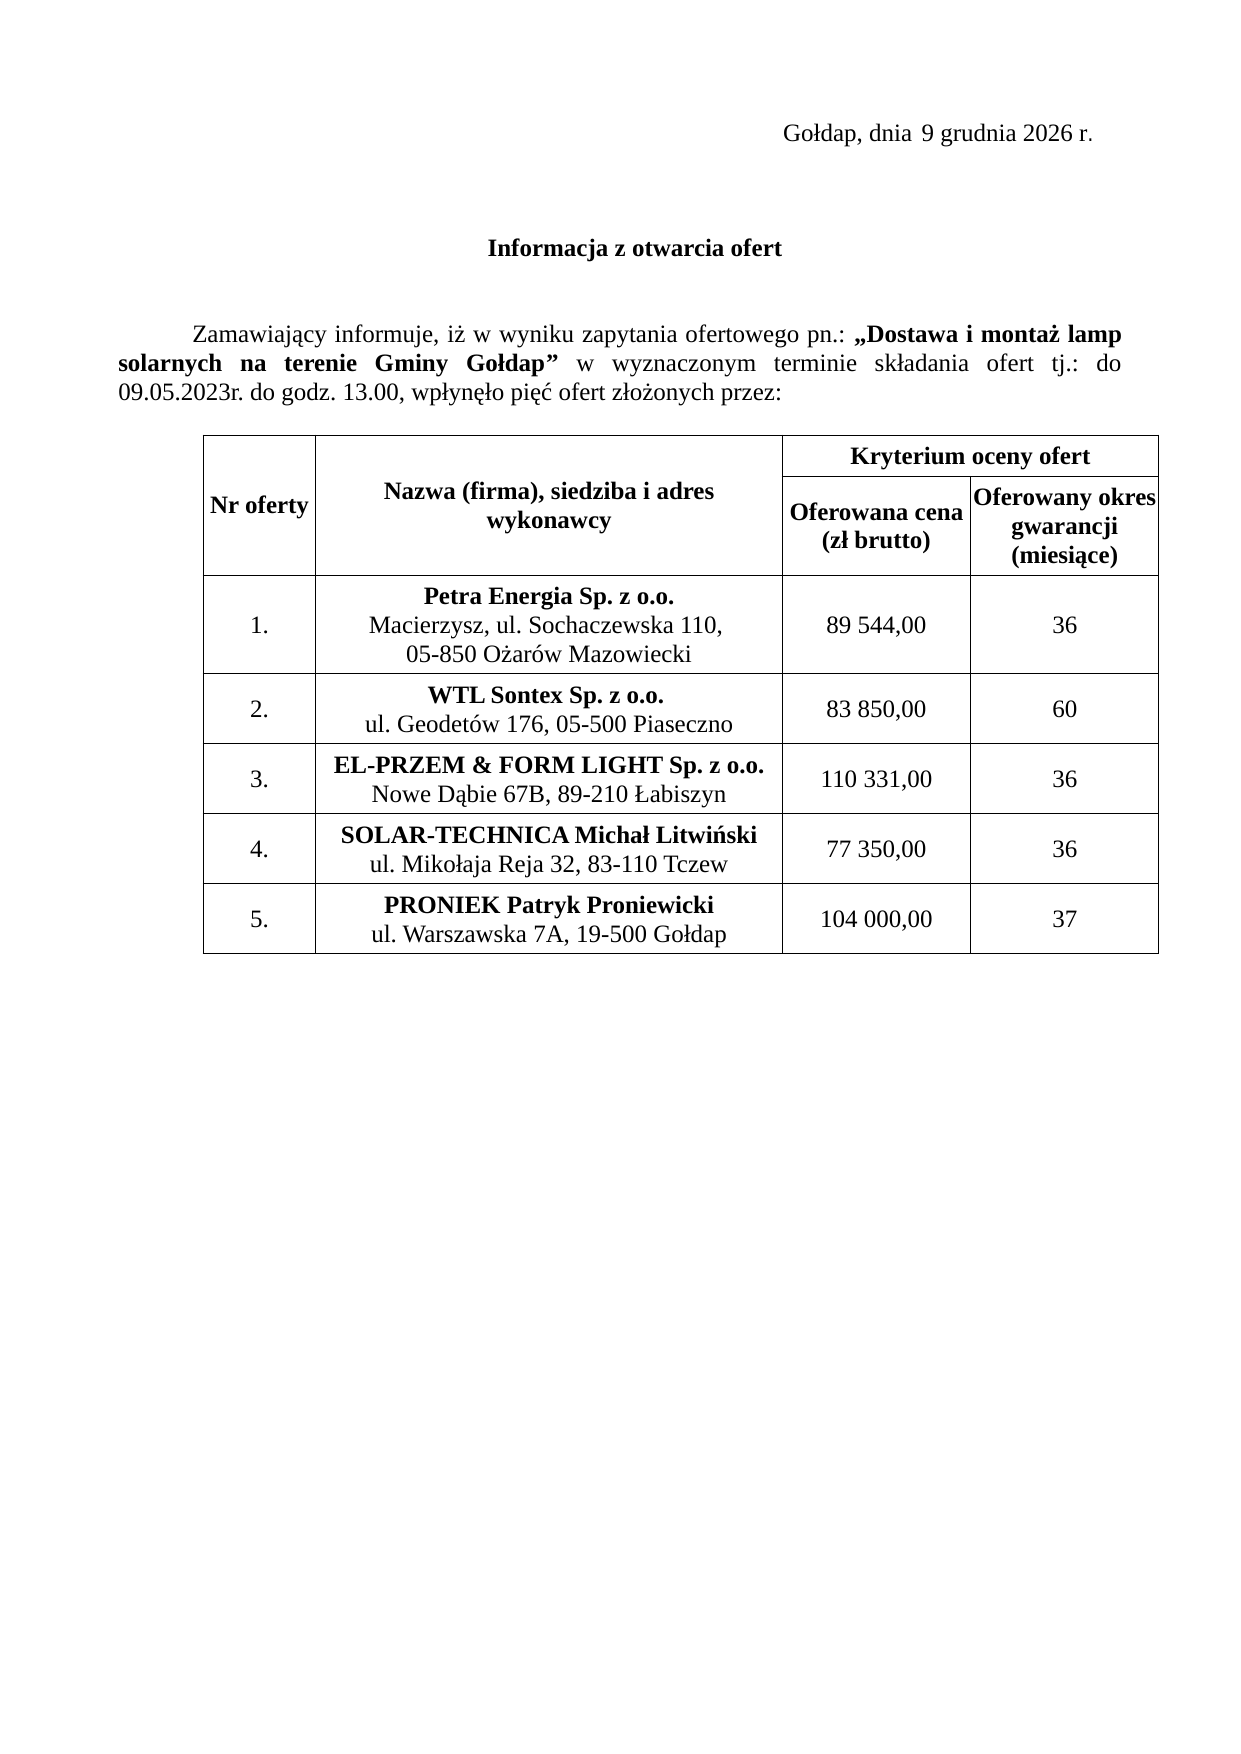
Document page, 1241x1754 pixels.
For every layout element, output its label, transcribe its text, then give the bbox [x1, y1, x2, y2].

table_cell Oferowany okres gwarancji (miesiące) [971, 477, 1158, 574]
table_cell 77 350,00 [783, 814, 970, 883]
text Zamawiający informuje, iż w wyniku zapytania ofertowego pn.: „Dostawa i montaż lamp solarnych na terenie Gminy Gołdap” w wyznaczonym terminie składania ofert tj.: do 09.05.2023r. do godz. 13.00, wpłynęło pięć ofert złożonych przez: [118, 319, 1122, 406]
table_cell SOLAR-TECHNICA Michał Litwiński ul. Mikołaja Reja 32, 83-110 Tczew [316, 814, 782, 883]
table_cell Petra Energia Sp. z o.o. Macierzysz, ul. Sochaczewska 110, 05-850 Ożarów Mazowiecki [316, 576, 782, 673]
table_cell 36 [971, 744, 1158, 813]
table_cell 2. [204, 674, 315, 743]
table_cell 1. [204, 576, 315, 673]
table_header Kryterium oceny ofert [783, 436, 1158, 476]
text Informacja z otwarcia ofert [118, 233, 1122, 262]
table_cell WTL Sontex Sp. z o.o. ul. Geodetów 176, 05-500 Piaseczno [316, 674, 782, 743]
table_cell 110 331,00 [783, 744, 970, 813]
table_cell 3. [204, 744, 315, 813]
table_header Nazwa (firma), siedziba i adres wykonawcy [316, 436, 782, 574]
table_cell PRONIEK Patryk Proniewicki ul. Warszawska 7A, 19-500 Gołdap [316, 884, 782, 953]
table_header Nr oferty [204, 436, 315, 574]
table_cell 83 850,00 [783, 674, 970, 743]
table_cell 60 [971, 674, 1158, 743]
table_cell Oferowana cena (zł brutto) [783, 477, 970, 574]
table_cell EL-PRZEM & FORM LIGHT Sp. z o.o. Nowe Dąbie 67B, 89-210 Łabiszyn [316, 744, 782, 813]
table_cell 37 [971, 884, 1158, 953]
table_cell 36 [971, 814, 1158, 883]
table_cell 89 544,00 [783, 576, 970, 673]
table_cell 5. [204, 884, 315, 953]
table_cell 104 000,00 [783, 884, 970, 953]
table_cell 36 [971, 576, 1158, 673]
text Gołdap, dnia 9 maja 2023 r. [709, 118, 1122, 147]
table_cell 4. [204, 814, 315, 883]
